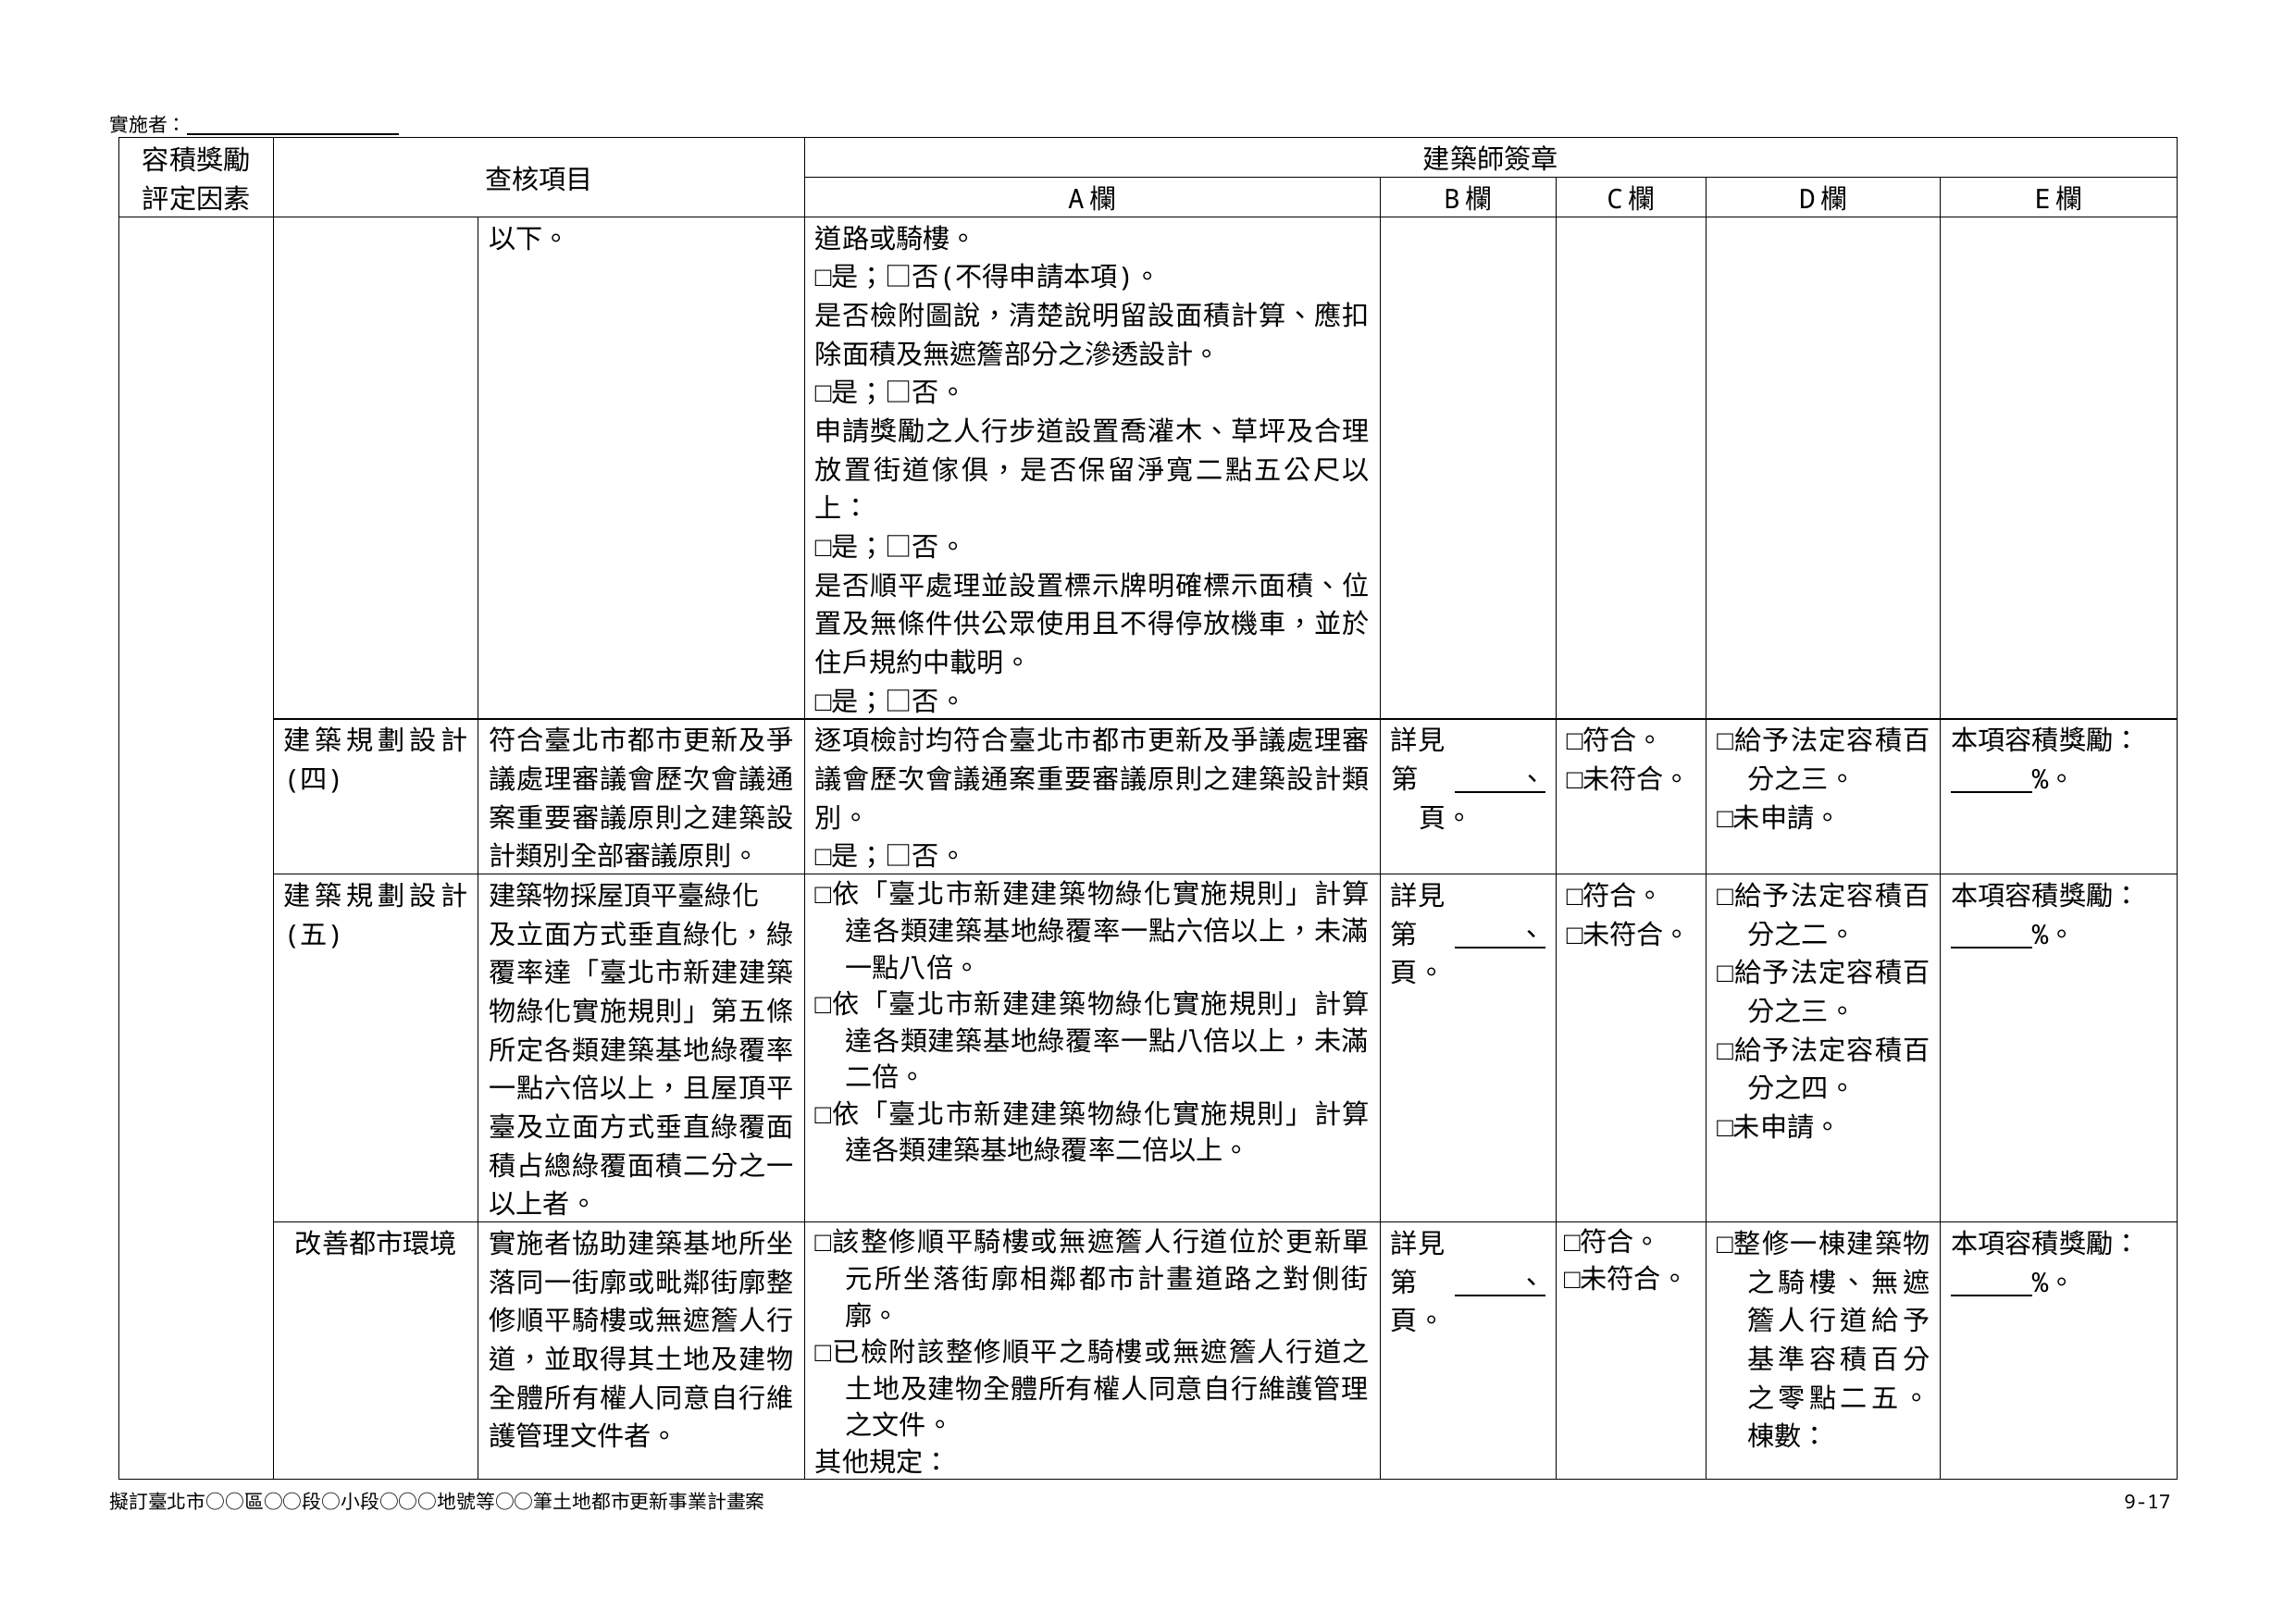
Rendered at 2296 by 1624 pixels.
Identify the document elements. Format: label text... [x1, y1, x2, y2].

table_cell A欄 [805, 178, 1380, 217]
table_cell [119, 217, 273, 1479]
table_cell 本項容積獎勵： %。 [1941, 1222, 2177, 1479]
table_cell □符合。 □未符合。 [1557, 874, 1706, 1221]
table_cell [1706, 217, 1940, 718]
table_cell 符合臺北市都市更新及爭議處理審議會歷次會議通案重要審議原則之建築設計類別全部審議原則。 [478, 720, 804, 874]
table_cell □該整修順平騎樓或無遮簷人行道位於更新單元所坐落街廓相鄰都市計畫道路之對側街廓。 □已檢附該整修順平之騎樓或無遮簷人行道之土地及建物全體所有權人同意自行維護管理之文件。 其他規定： [805, 1222, 1380, 1479]
table_cell 詳見 第 、 頁。 [1381, 1222, 1556, 1479]
table_cell 本項容積獎勵： %。 [1941, 720, 2177, 874]
table_cell □整修一棟建築物之騎樓、無遮簷人行道給予基準容積百分之零點二五。棟數： [1706, 1222, 1940, 1479]
table_cell E欄 [1941, 178, 2177, 217]
table_cell □給予法定容積百分之三。 □未申請。 [1706, 720, 1940, 874]
table_cell [1941, 217, 2177, 718]
table_cell 以下。 [478, 217, 804, 718]
table_cell 道路或騎樓。 □是；□否(不得申請本項)。 是否檢附圖說，清楚說明留設面積計算、應扣除面積及無遮簷部分之滲透設計。 □是；□否。 申請獎勵之人行步道設置喬灌木、草坪及合理放置街道傢俱，是否保留淨寬二點五公尺以上： □是；□否。 是否順平處理並設置標示牌明確標示面積、位置及無條件供公眾使用且不得停放機車，並於住戶規約中載明。 □是；□否。 [805, 217, 1380, 718]
table_cell □給予法定容積百分之二。 □給予法定容積百分之三。 □給予法定容積百分之四。 □未申請。 [1706, 874, 1940, 1221]
table_cell 逐項檢討均符合臺北市都市更新及爭議處理審議會歷次會議通案重要審議原則之建築設計類別。 □是；□否。 [805, 720, 1380, 874]
table_cell □依「臺北市新建建築物綠化實施規則」計算達各類建築基地綠覆率一點六倍以上，未滿一點八倍。 □依「臺北市新建建築物綠化實施規則」計算達各類建築基地綠覆率一點八倍以上，未滿二倍。 □依「臺北市新建建築物綠化實施規則」計算達各類建築基地綠覆率二倍以上。 [805, 874, 1380, 1221]
table_cell □符合。 □未符合。 [1557, 1222, 1706, 1479]
table_cell □符合。 □未符合。 [1557, 720, 1706, 874]
table_header 建築師簽章 [805, 138, 2177, 177]
table_cell 建築物採屋頂平臺綠化 及立面方式垂直綠化，綠覆率達「臺北市新建建築物綠化實施規則」第五條所定各類建築基地綠覆率一點六倍以上，且屋頂平臺及立面方式垂直綠覆面積占總綠覆面積二分之一以上者。 [478, 874, 804, 1221]
table_cell 詳見 第 、 頁。 [1381, 874, 1556, 1221]
table_cell [1557, 217, 1706, 718]
table_header 容積獎勵評定因素 [119, 138, 273, 217]
table_cell 實施者協助建築基地所坐落同一街廓或毗鄰街廓整修順平騎樓或無遮簷人行道，並取得其土地及建物全體所有權人同意自行維護管理文件者。 [478, 1222, 804, 1479]
table_cell 建築規劃設計(四) [274, 720, 478, 874]
table_cell C欄 [1557, 178, 1706, 217]
table_cell 本項容積獎勵： %。 [1941, 874, 2177, 1221]
table_cell D欄 [1706, 178, 1940, 217]
table_cell 改善都市環境 [274, 1222, 478, 1479]
table_cell 建築規劃設計(五) [274, 874, 478, 1221]
table_cell 詳見 第 、 頁。 [1381, 720, 1556, 874]
table_cell [1381, 217, 1556, 718]
table_cell [274, 217, 478, 718]
table_header 查核項目 [274, 138, 804, 217]
table_cell B欄 [1381, 178, 1556, 217]
